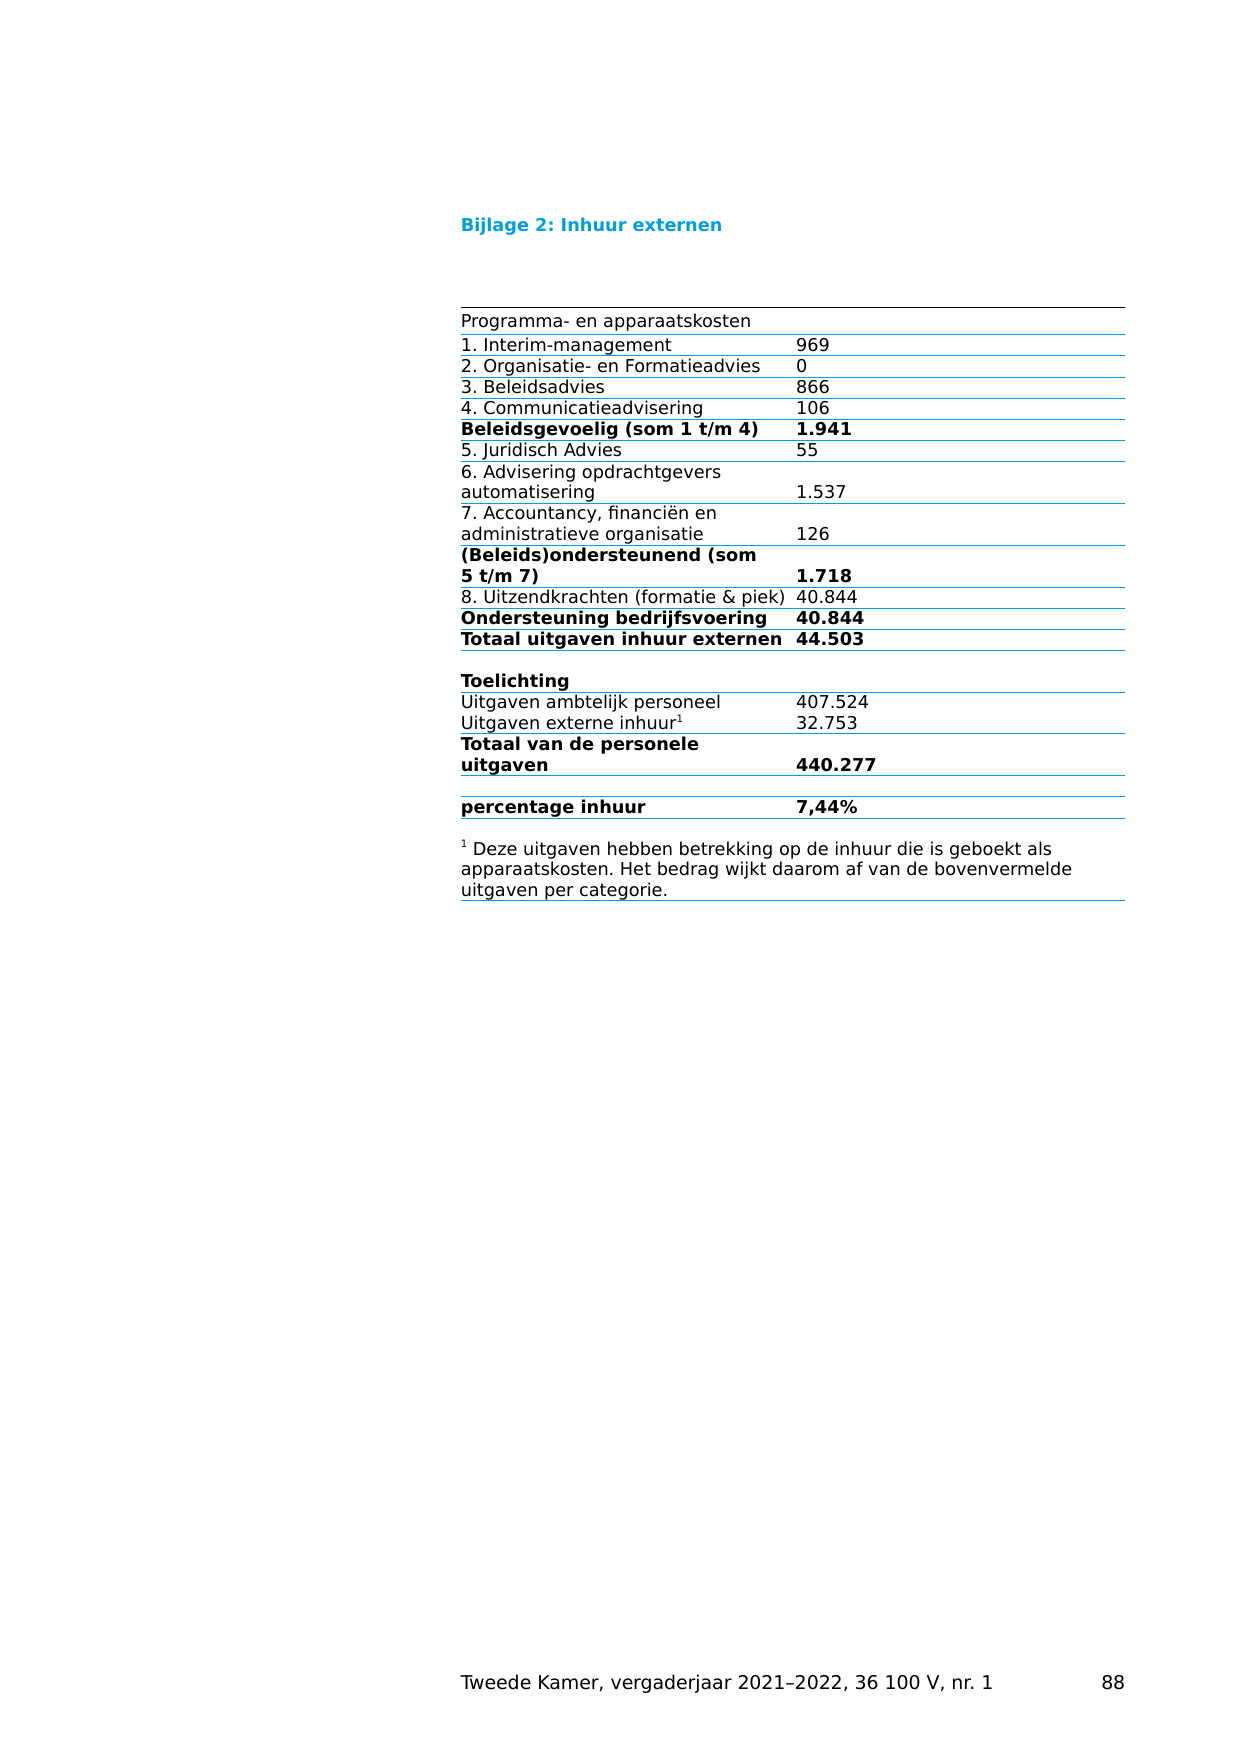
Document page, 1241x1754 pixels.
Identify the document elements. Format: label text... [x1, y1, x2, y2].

table_cell [461, 651, 793, 671]
table_cell 1 Deze uitgaven hebben betrekking op de inhuur die is geboekt als apparaatskosten. Het bedrag wijkt daarom af van de bovenvermelde uitgaven per categorie. [461, 839, 1125, 900]
table_cell 1.537 [793, 462, 1125, 503]
table_cell 106 [793, 399, 1125, 419]
table_cell 40.844 [793, 609, 1125, 629]
table_cell 44.503 [793, 630, 1125, 650]
table_cell (Beleids)ondersteunend (som 5 t/m 7) [461, 546, 793, 586]
table_cell Totaal uitgaven inhuur externen [461, 630, 793, 650]
table_cell 407.524 [793, 693, 1125, 713]
table_cell 969 [793, 335, 1125, 355]
table_cell [793, 671, 1125, 692]
table_cell [793, 819, 1125, 838]
table_cell 0 [793, 356, 1125, 376]
table_header Tabel 45 Ministerie van Buitenlandse Zaken Verslagjaar 2021 (bedragen x € 1.000) [461, 259, 1125, 307]
table_cell 440.277 [793, 734, 1125, 775]
table_cell 1.941 [793, 420, 1125, 440]
table_cell 126 [793, 504, 1125, 544]
table_cell 6. Advisering opdrachtgevers automatisering [461, 462, 793, 503]
table_cell 7,44% [793, 797, 1125, 817]
table_cell 7. Accountancy, financiën en administratieve organisatie [461, 504, 793, 544]
title Bijlage 2: Inhuur externen [461, 213, 1125, 236]
table_cell Ondersteuning bedrijfsvoering [461, 609, 793, 629]
table_cell Toelichting [461, 671, 793, 692]
table_cell 40.844 [793, 588, 1125, 607]
table_cell 32.753 [793, 713, 1125, 733]
table_cell [461, 819, 793, 838]
table_cell 1. Interim-management [461, 335, 793, 355]
table_cell [461, 776, 793, 796]
table_cell [793, 651, 1125, 671]
table_cell Uitgaven ambtelijk personeel [461, 693, 793, 713]
table_cell 55 [793, 441, 1125, 461]
table_cell Programma- en apparaatskosten [461, 308, 793, 334]
table_cell 5. Juridisch Advies [461, 441, 793, 461]
table_cell 866 [793, 378, 1125, 398]
table_cell 8. Uitzendkrachten (formatie & piek) [461, 588, 793, 607]
table_cell 4. Communicatieadvisering [461, 399, 793, 419]
table_cell 2. Organisatie- en Formatieadvies [461, 356, 793, 376]
table_cell Uitgaven externe inhuur1 [461, 713, 793, 733]
table_cell [793, 776, 1125, 796]
table_cell [793, 308, 1125, 334]
table_cell percentage inhuur [461, 797, 793, 817]
table_cell 3. Beleidsadvies [461, 378, 793, 398]
table_cell Beleidsgevoelig (som 1 t/m 4) [461, 420, 793, 440]
table_cell 1.718 [793, 546, 1125, 586]
table_cell Totaal van de personele uitgaven [461, 734, 793, 775]
